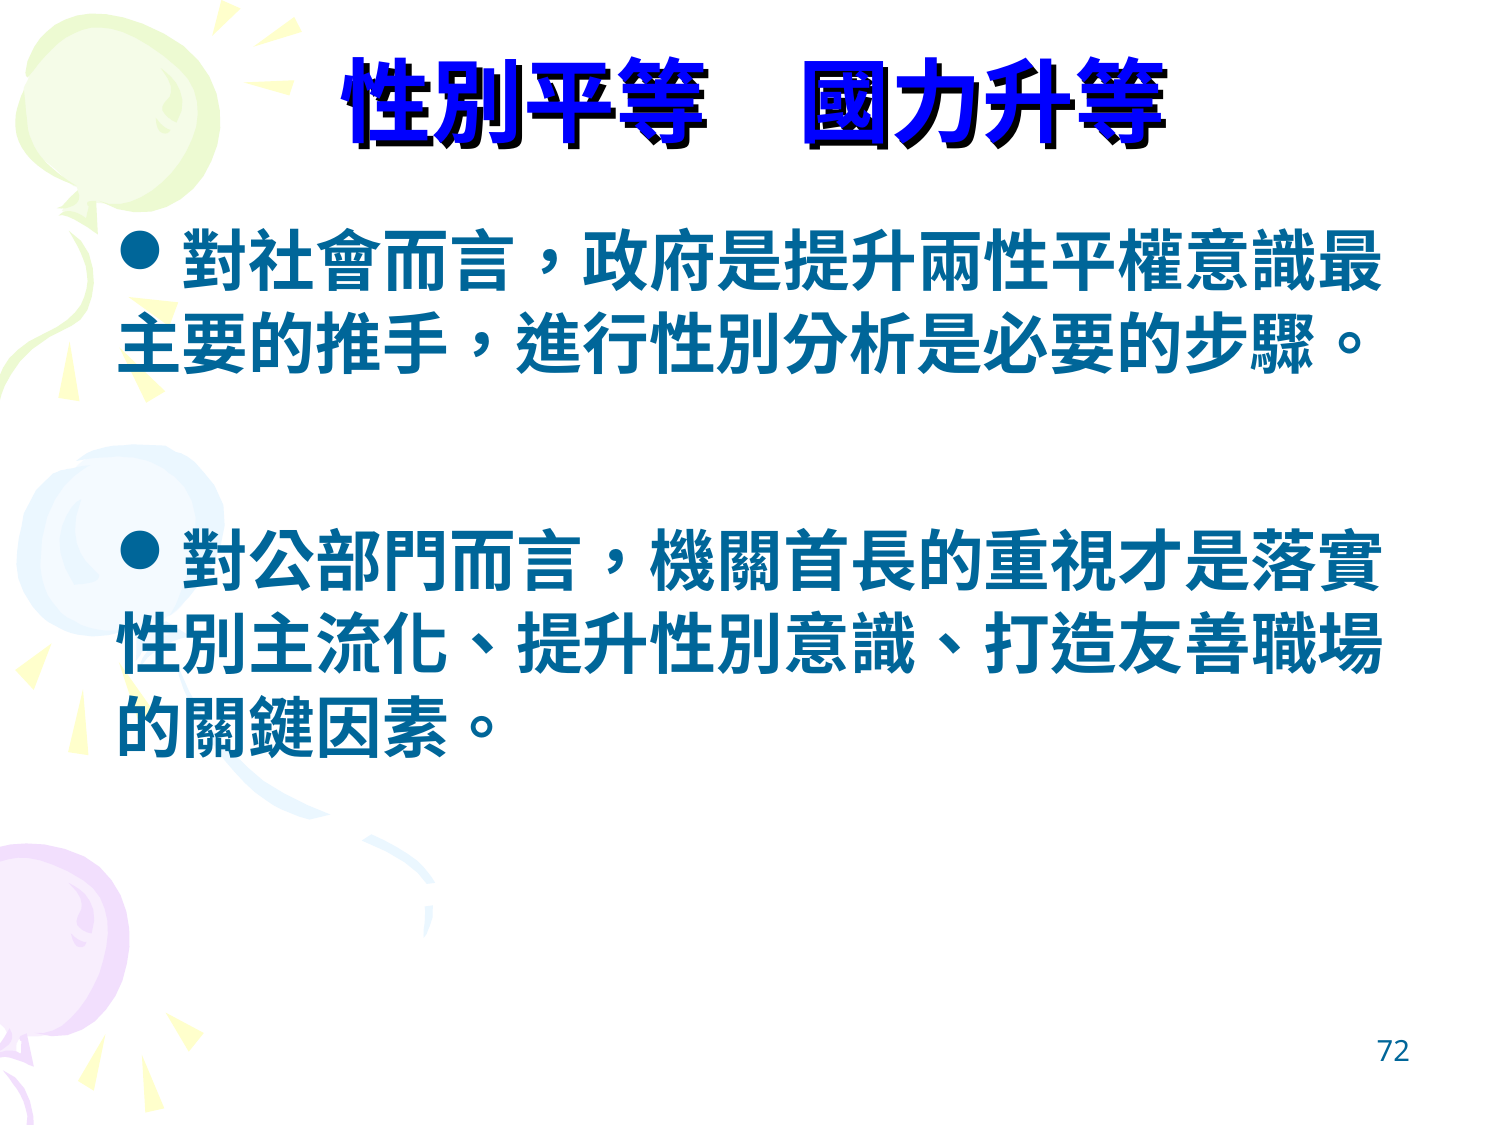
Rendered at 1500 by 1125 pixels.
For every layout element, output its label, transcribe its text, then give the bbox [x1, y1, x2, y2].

text_box [1074, 1024, 1426, 1100]
list 對社會而言，政府是提升兩性平權意識最主要的推手，進行性別分析是必要的步驟。 對公部門而言，機關首長的重視才是落實性別主流化、提升性別意識、打造友善職場的關鍵因素。 [100, 208, 1400, 994]
title 性別平等 國力升等 [76, 30, 1430, 163]
